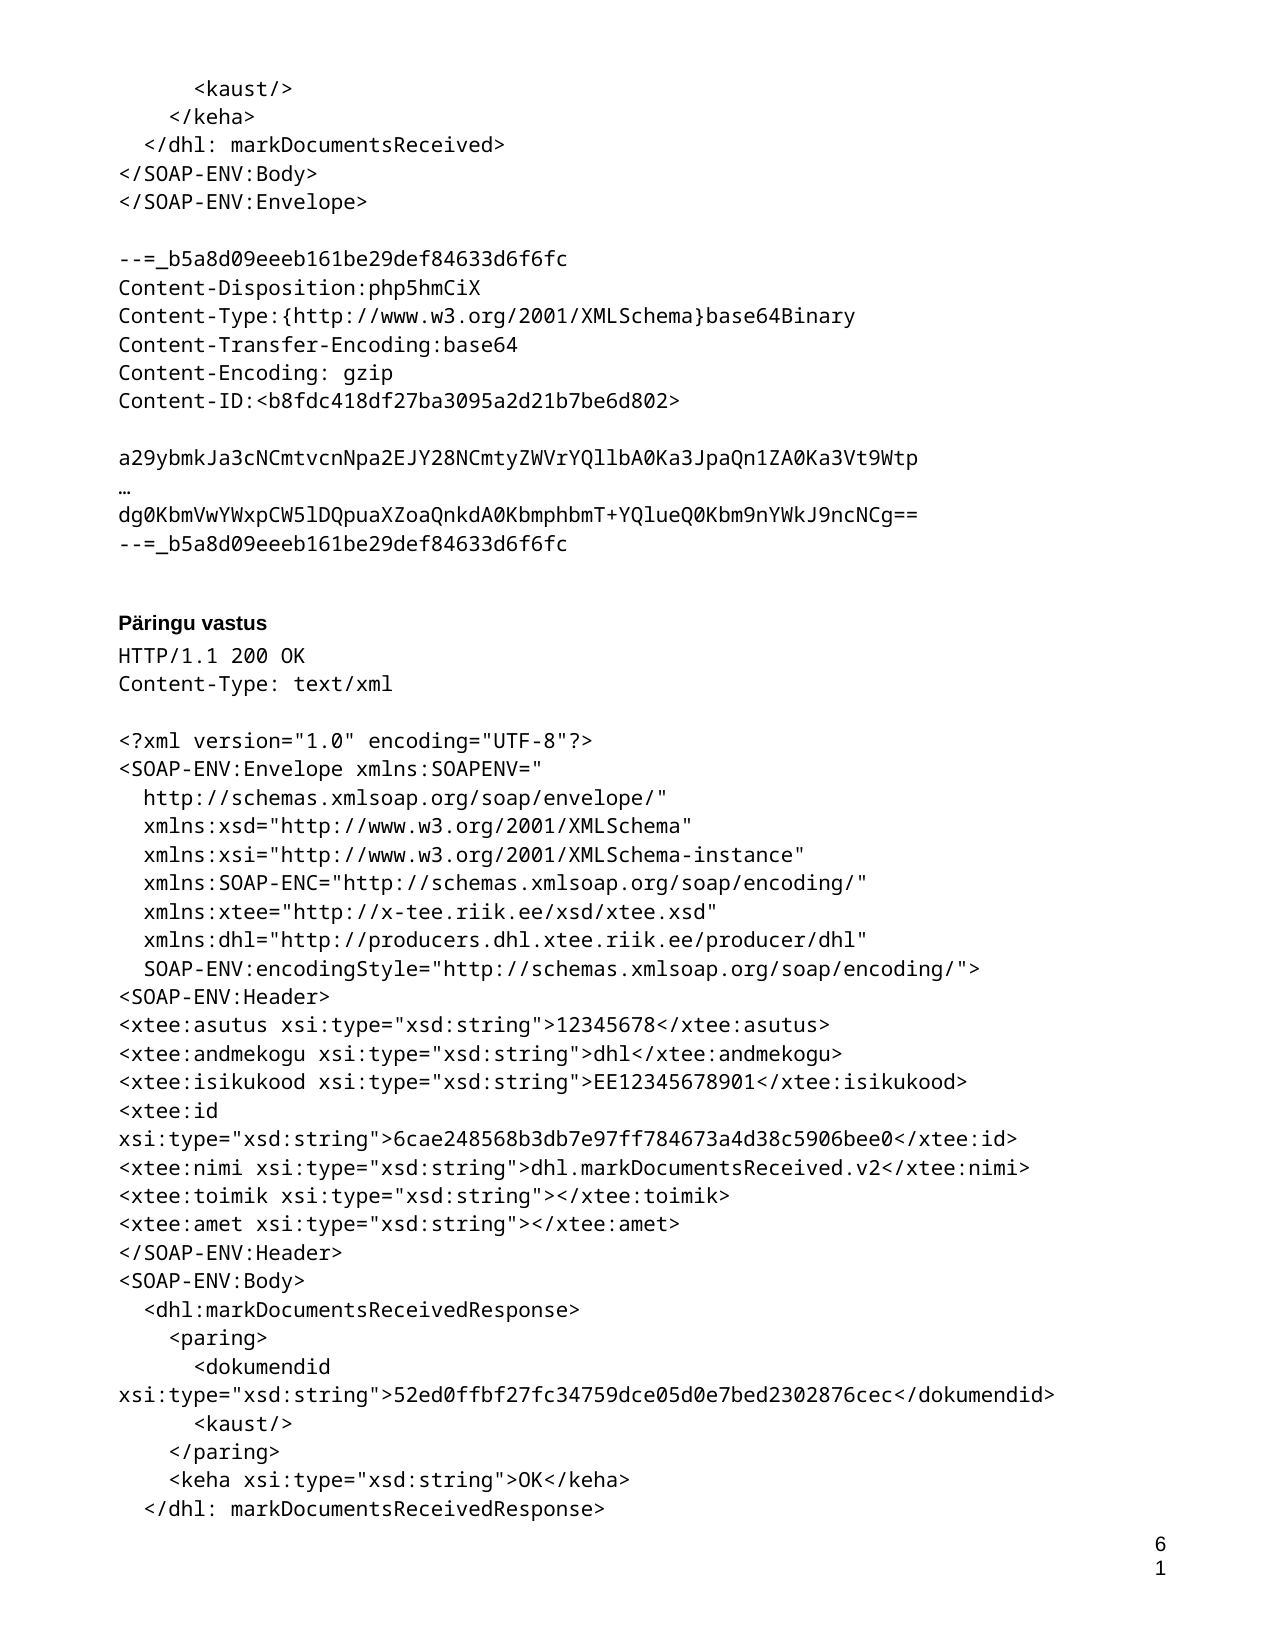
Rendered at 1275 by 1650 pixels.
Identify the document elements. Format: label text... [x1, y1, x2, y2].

text <xtee:asutus xsi:type="xsd:string">12345678</xtee:asutus> [118, 1011, 1157, 1039]
text </dhl: markDocumentsReceived> [118, 131, 1157, 159]
text <xtee:isikukood xsi:type="xsd:string">EE12345678901</xtee:isikukood> [118, 1067, 1157, 1096]
text <kaust/> [118, 74, 1157, 102]
text xmlns:xtee="http://x-tee.riik.ee/xsd/xtee.xsd" [118, 897, 1157, 925]
text </keha> [118, 102, 1157, 131]
text Content-ID:<b8fdc418df27ba3095a2d21b7be6d802> [118, 387, 1157, 415]
text a29ybmkJa3cNCmtvcnNpa2EJY28NCmtyZWVrYQllbA0Ka3JpaQn1ZA0Ka3Vt9Wtp [118, 443, 1157, 472]
text <dokumendid xsi:type="xsd:string">52ed0ffbf27fc34759dce05d0e7bed2302876cec</dokumendid> [118, 1352, 1157, 1409]
text </dhl: markDocumentsReceivedResponse> [118, 1494, 1157, 1522]
text </SOAP-ENV:Body> [118, 159, 1157, 187]
text <keha xsi:type="xsd:string">OK</keha> [118, 1466, 1157, 1494]
text <kaust/> [118, 1409, 1157, 1437]
text </SOAP-ENV:Envelope> [118, 187, 1157, 216]
text xmlns:dhl="http://producers.dhl.xtee.riik.ee/producer/dhl" [118, 925, 1157, 954]
text </paring> [118, 1437, 1157, 1466]
text http://schemas.xmlsoap.org/soap/envelope/" [118, 783, 1157, 811]
text dg0KbmVwYWxpCW5lDQpuaXZoaQnkdA0KbmphbmT+YQlueQ0Kbm9nYWkJ9ncNCg== [118, 500, 1157, 529]
text <paring> [118, 1323, 1157, 1352]
text <?xml version="1.0" encoding="UTF-8"?> [118, 726, 1157, 754]
text --=_b5a8d09eeeb161be29def84633d6f6fc [118, 529, 1157, 557]
text Content-Transfer-Encoding:base64 [118, 330, 1157, 358]
text xsi:type="xsd:string">6cae248568b3db7e97ff784673a4d38c5906bee0</xtee:id> [118, 1124, 1157, 1153]
text <xtee:amet xsi:type="xsd:string"></xtee:amet> [118, 1209, 1157, 1238]
text Content-Type: text/xml [118, 669, 1157, 698]
text <SOAP-ENV:Body> [118, 1266, 1157, 1295]
text xmlns:xsd="http://www.w3.org/2001/XMLSchema" [118, 811, 1157, 840]
text Content-Encoding: gzip [118, 358, 1157, 387]
text Content-Type:{http://www.w3.org/2001/XMLSchema}base64Binary [118, 301, 1157, 330]
text xmlns:xsi="http://www.w3.org/2001/XMLSchema-instance" [118, 840, 1157, 868]
subtitle Päringu vastus [118, 611, 1157, 634]
text <xtee:andmekogu xsi:type="xsd:string">dhl</xtee:andmekogu> [118, 1039, 1157, 1067]
text Content-Disposition:php5hmCiX [118, 273, 1157, 301]
text … [118, 472, 1157, 500]
text </SOAP-ENV:Header> [118, 1238, 1157, 1266]
text <SOAP-ENV:Envelope xmlns:SOAPENV=" [118, 754, 1157, 783]
text <SOAP-ENV:Header> [118, 982, 1157, 1011]
text --=_b5a8d09eeeb161be29def84633d6f6fc [118, 244, 1157, 273]
text <xtee:nimi xsi:type="xsd:string">dhl.markDocumentsReceived.v2</xtee:nimi> [118, 1153, 1157, 1181]
text <dhl:markDocumentsReceivedResponse> [118, 1295, 1157, 1323]
text SOAP-ENV:encodingStyle="http://schemas.xmlsoap.org/soap/encoding/"> [118, 954, 1157, 982]
text <xtee:toimik xsi:type="xsd:string"></xtee:toimik> [118, 1181, 1157, 1209]
text HTTP/1.1 200 OK [118, 641, 1157, 669]
text <xtee:id [118, 1096, 1157, 1124]
text xmlns:SOAP-ENC="http://schemas.xmlsoap.org/soap/encoding/" [118, 868, 1157, 897]
